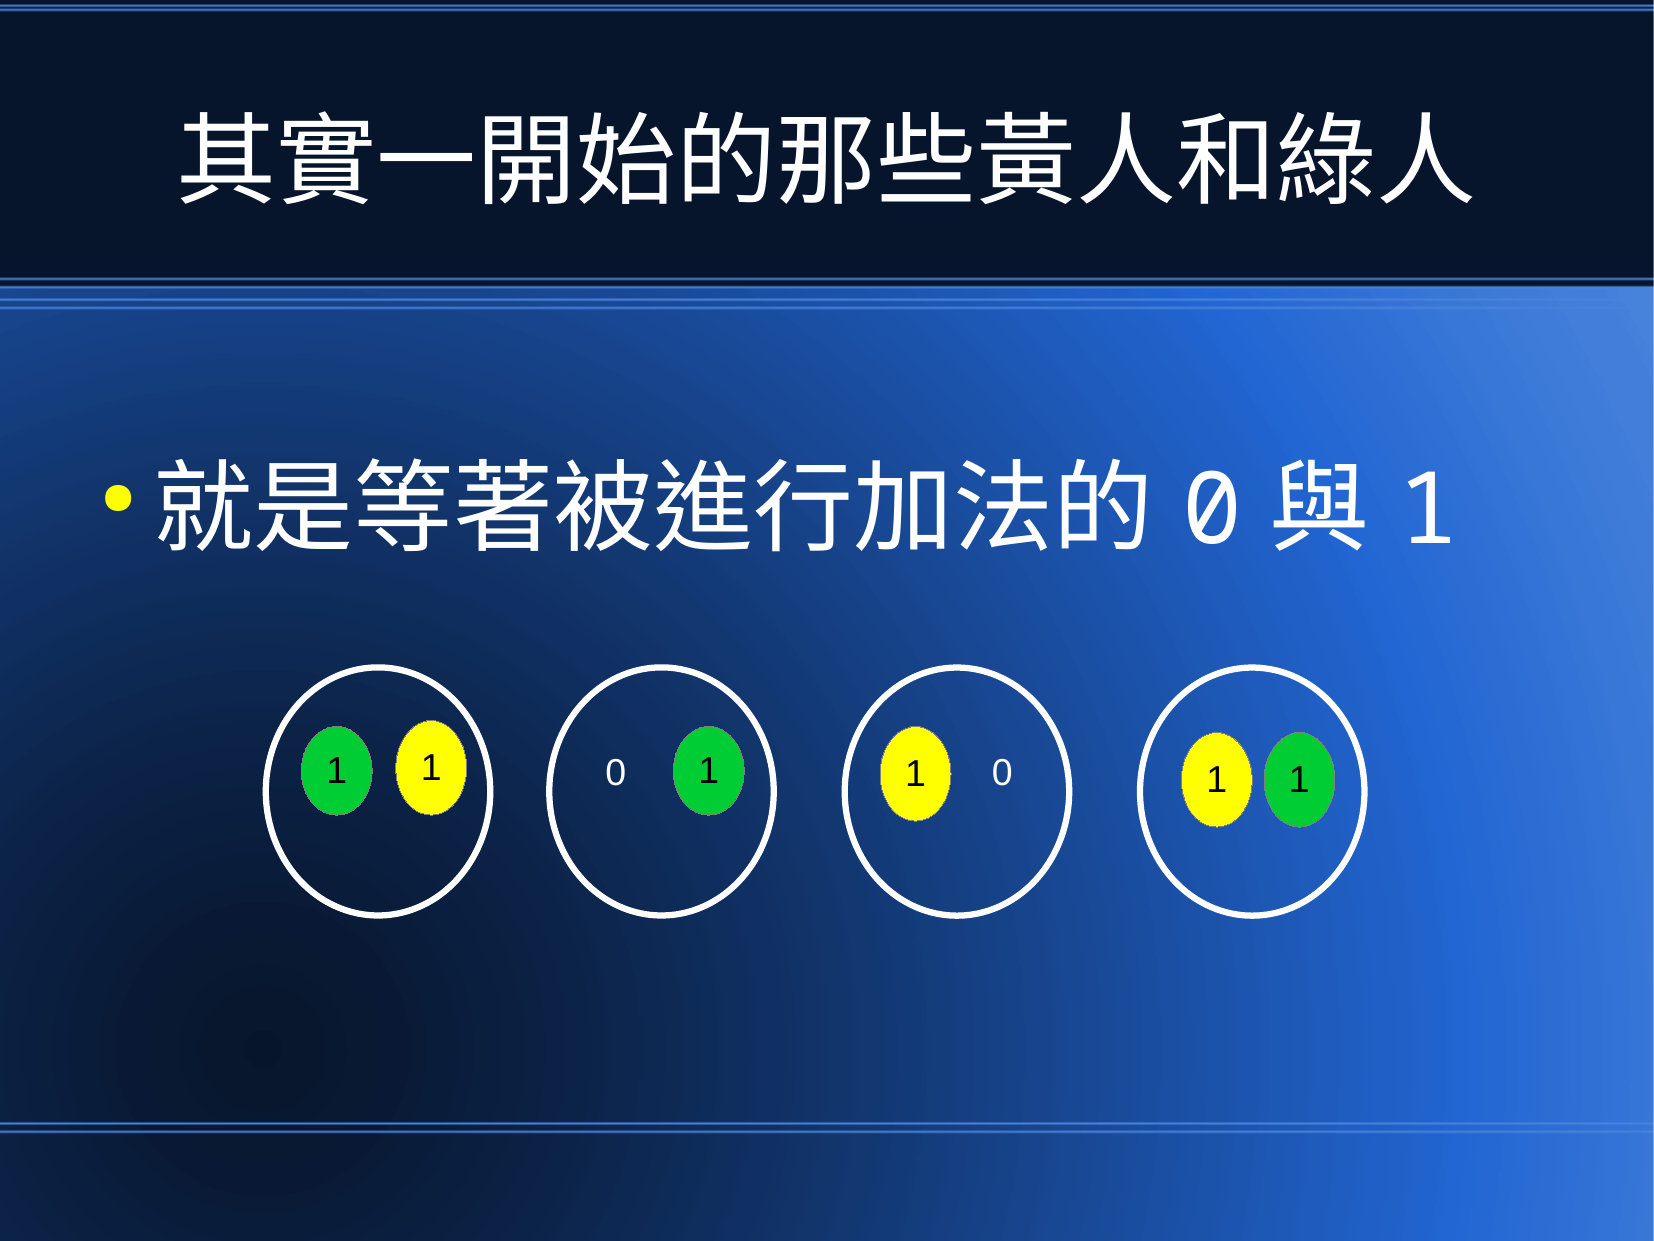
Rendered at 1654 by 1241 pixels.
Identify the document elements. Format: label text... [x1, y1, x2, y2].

list 就是等著被進行加法的0與1 [82, 355, 1571, 1241]
text_box 1 [1264, 732, 1335, 828]
picture [0, 0, 1654, 1241]
title 其實一開始的那些黃人和綠人 [82, 49, 1571, 257]
text_box 0 [977, 744, 1028, 801]
text_box 1 [1181, 732, 1253, 828]
text_box 1 [880, 726, 952, 822]
text_box 1 [673, 726, 745, 816]
text_box 0 [590, 744, 641, 801]
text_box 1 [395, 720, 467, 816]
text_box 1 [301, 726, 373, 816]
